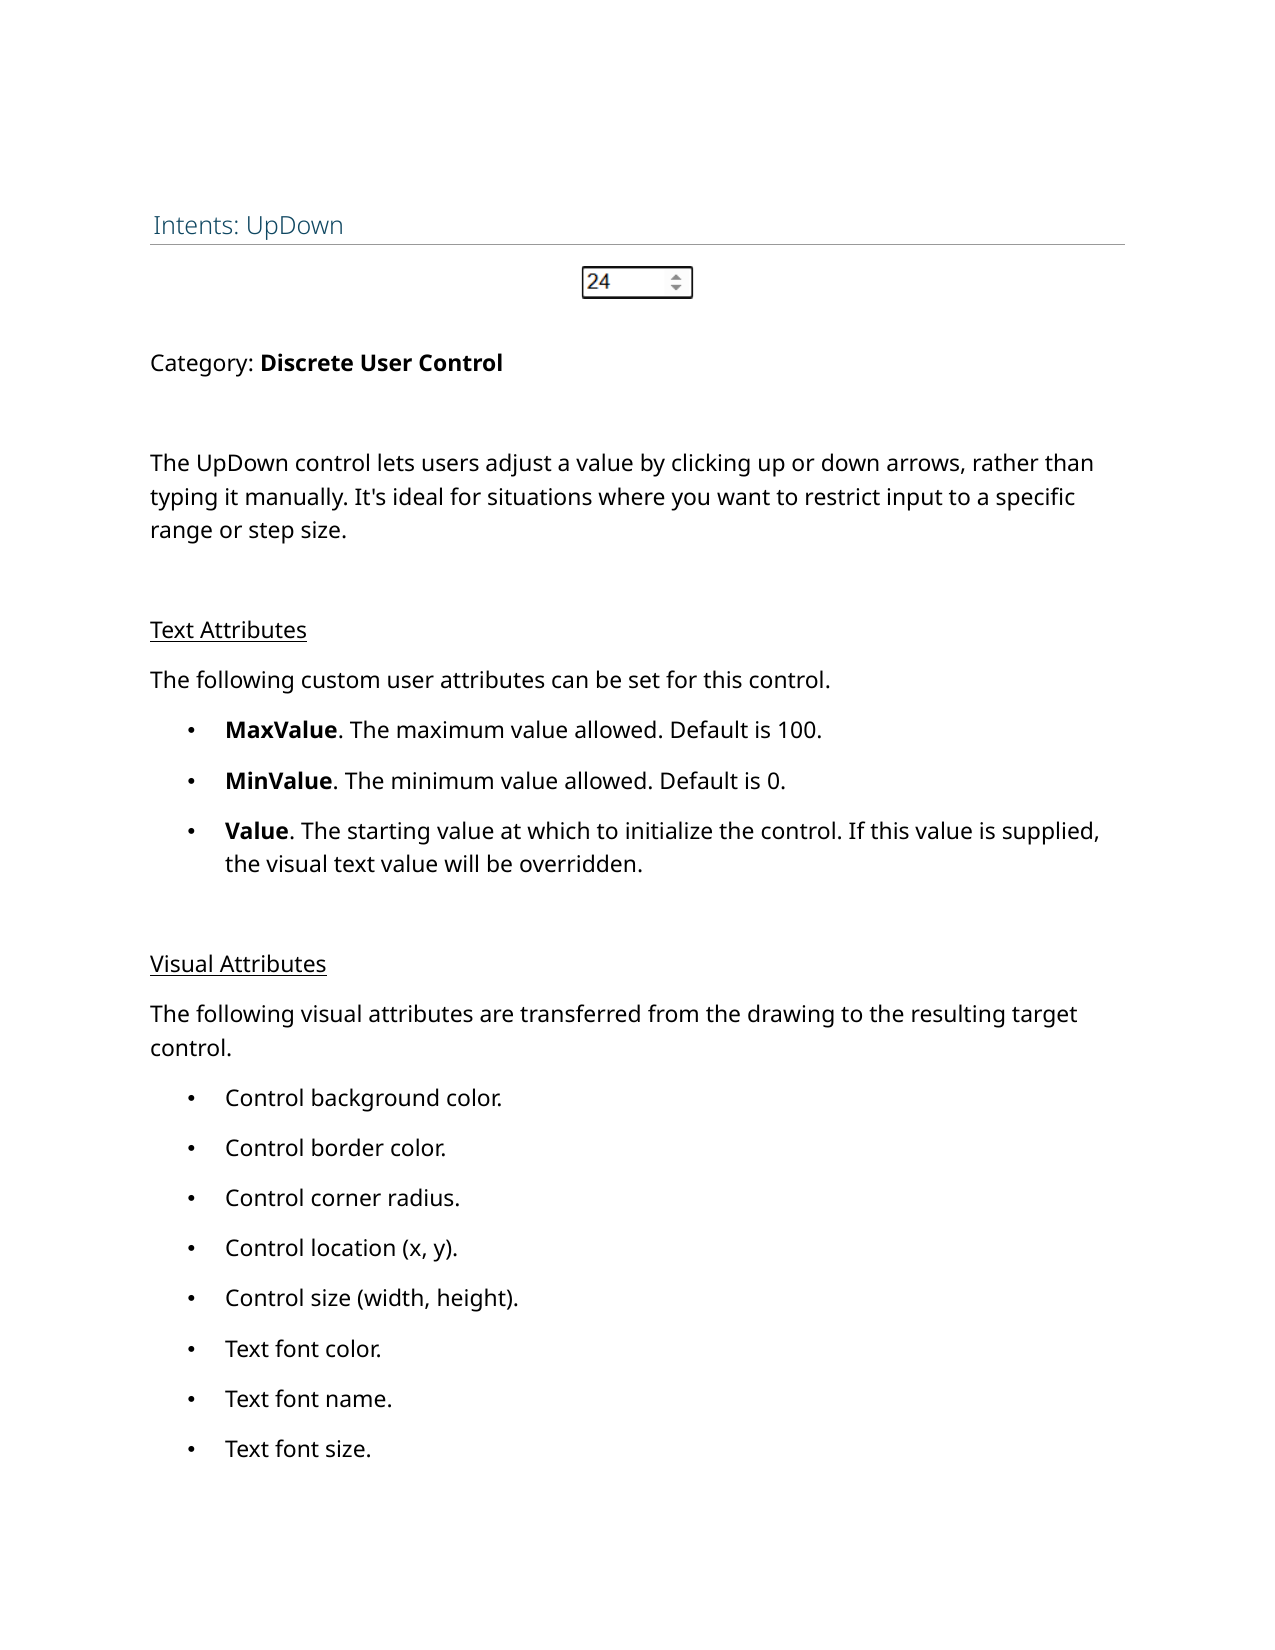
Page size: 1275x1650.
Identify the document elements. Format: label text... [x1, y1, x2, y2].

text Text Attributes [150, 614, 1125, 646]
list MinValue. The minimum value allowed. Default is 0. [187, 764, 1125, 796]
list Text font size. [187, 1433, 1125, 1464]
text The UpDown control lets users adjust a value by clicking up or down arrows, rather than typing it manually. It's ideal for situations where you want to restrict input to a specific range or step size. [150, 447, 1125, 545]
list Text font color. [187, 1332, 1125, 1364]
text The following visual attributes are transferred from the drawing to the resulting target control. [150, 998, 1125, 1063]
list MaxValue. The maximum value allowed. Default is 100. [187, 714, 1125, 746]
list Text font name. [187, 1383, 1125, 1414]
list Value. The starting value at which to initialize the control. If this value is supplied, the visual text value will be overridden. [187, 815, 1125, 879]
subtitle Intents: UpDown [150, 204, 1125, 244]
picture [581, 266, 694, 299]
list Control corner radius. [187, 1182, 1125, 1213]
list Control background color. [187, 1082, 1125, 1113]
list Control location (x, y). [187, 1232, 1125, 1263]
list Control border color. [187, 1132, 1125, 1163]
text Category: Discrete User Control [150, 347, 1125, 378]
text Visual Attributes [150, 948, 1125, 979]
list Control size (width, height). [187, 1282, 1125, 1314]
text The following custom user attributes can be set for this control. [150, 664, 1125, 696]
